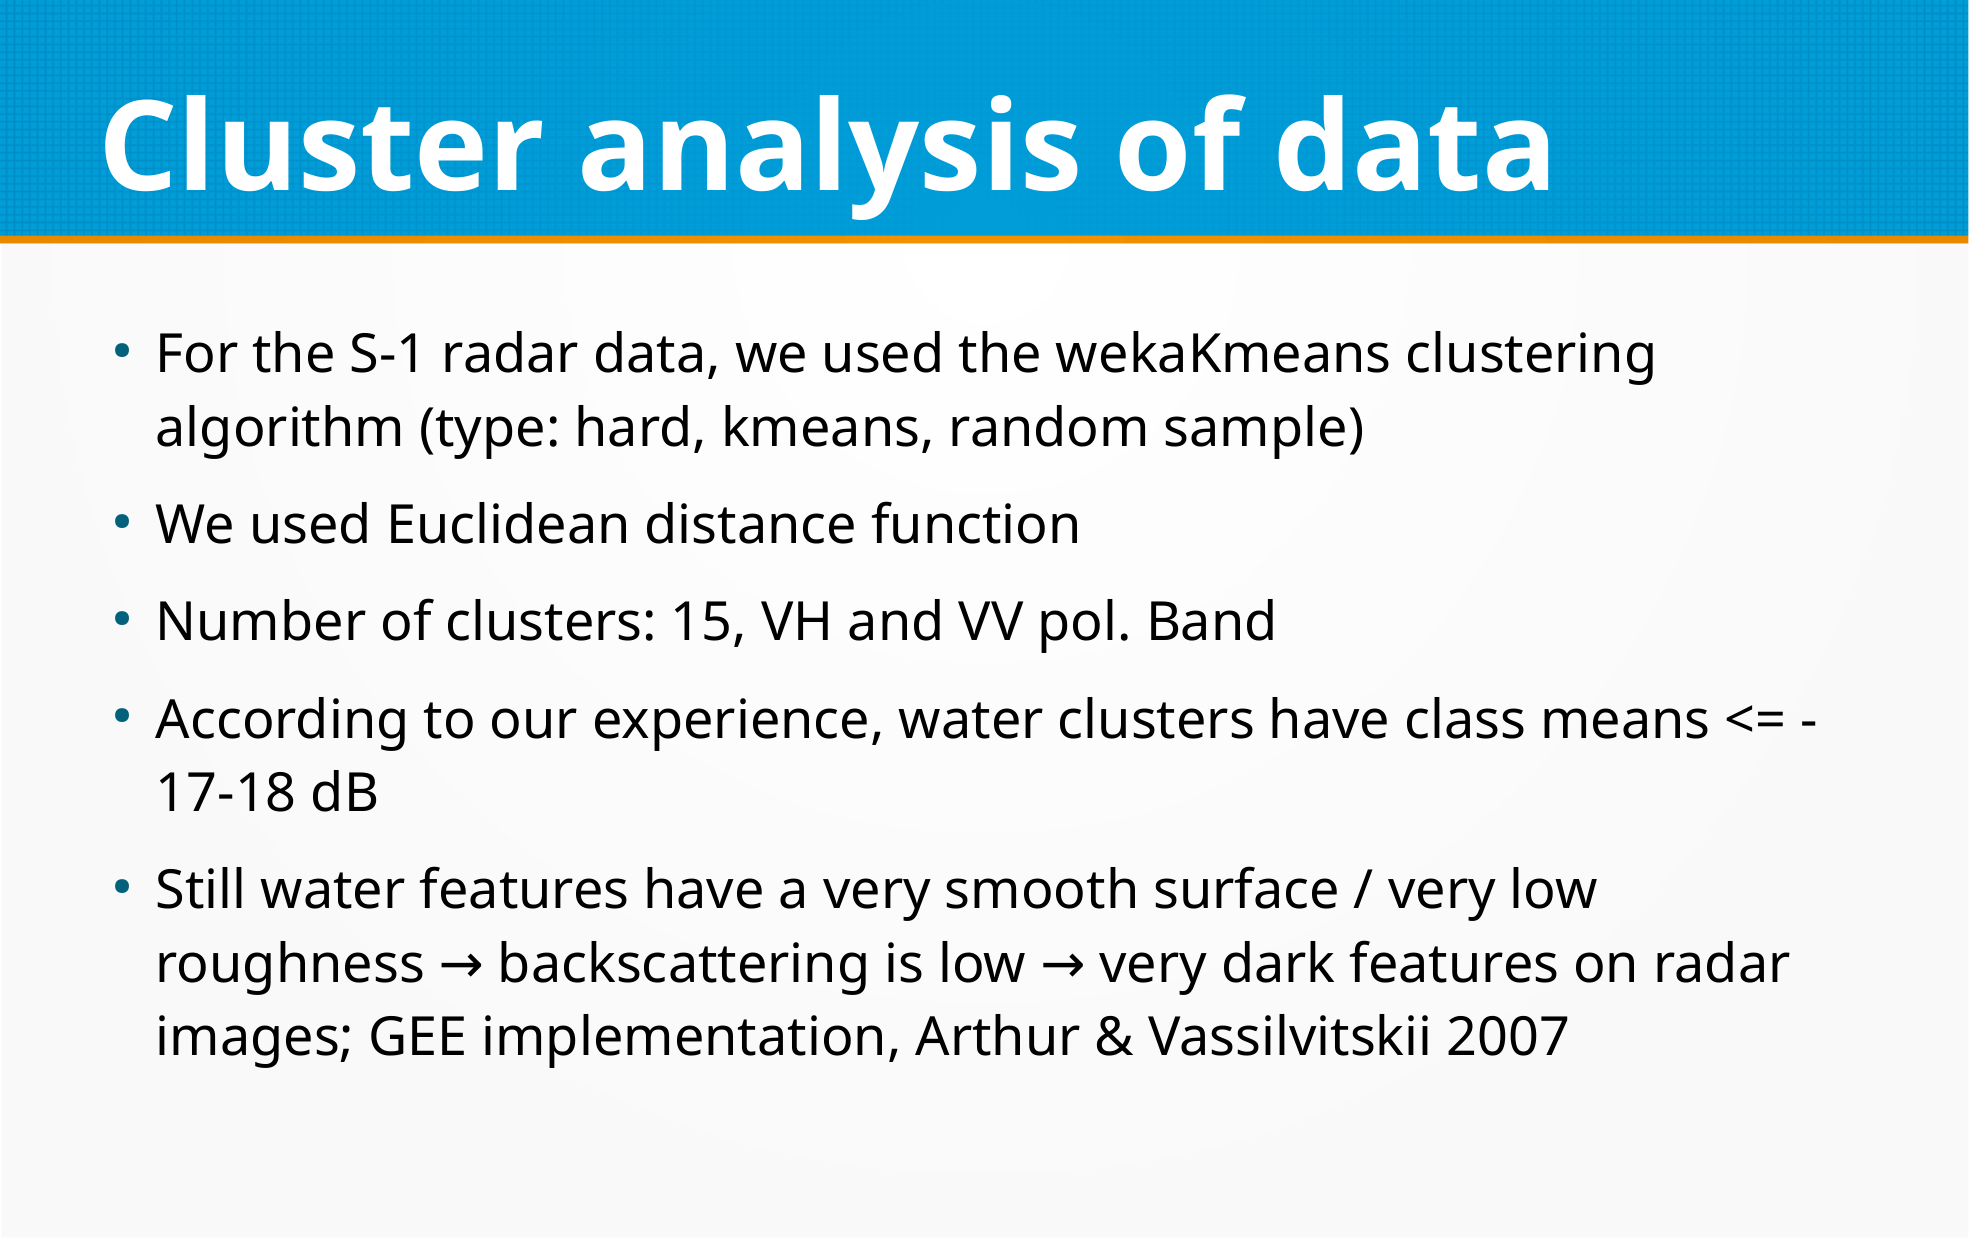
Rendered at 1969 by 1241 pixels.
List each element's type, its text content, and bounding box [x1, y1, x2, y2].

list For the S-1 radar data, we used the wekaKmeans clustering algorithm (type: hard, kmeans, random sample) We used Euclidean distance function Number of clusters: 15, VH and VV pol. Band According to our experience, water clusters have class means <= -17-18 dB Still water features have a very smooth surface / very low roughness → backscattering is low → very dark features on radar images; GEE implementation, Arthur & Vassilvitskii 2007 [98, 315, 1861, 1081]
picture [0, 236, 1969, 1241]
title Cluster analysis of data [98, 19, 1870, 227]
